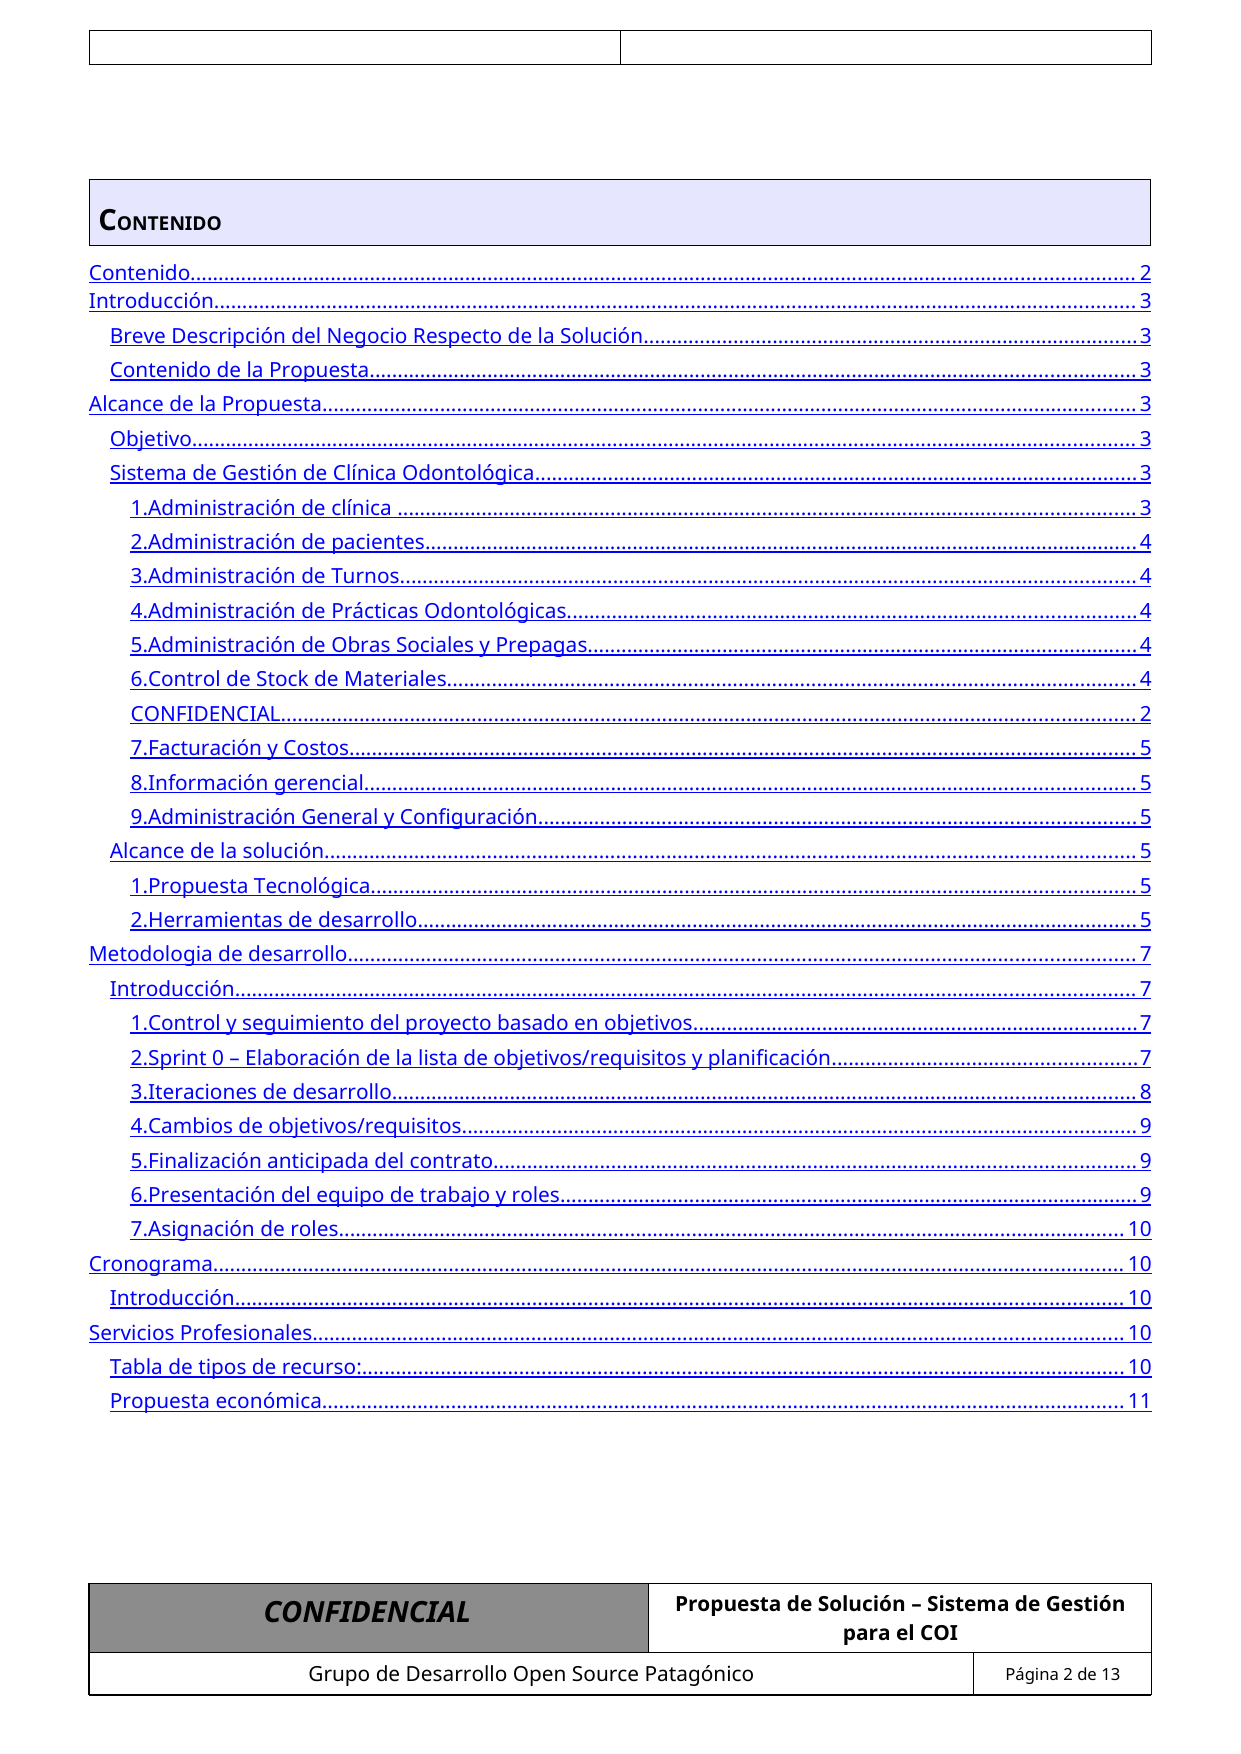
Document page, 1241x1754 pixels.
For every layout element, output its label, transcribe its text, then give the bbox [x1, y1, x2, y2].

text 6.Control de Stock de Materiales. 4 [130, 664, 1151, 689]
text Introducción 7 [109, 974, 1151, 998]
text 4.Cambios de objetivos/requisitos 9 [130, 1111, 1151, 1136]
text 8.Información gerencial 5 [130, 768, 1151, 792]
text Introducción 3 [89, 286, 1151, 311]
text 6.Presentación del equipo de trabajo y roles 9 [130, 1180, 1151, 1204]
text Breve Descripción del Negocio Respecto de la Solución. 3 [109, 321, 1151, 345]
subtitle Contenido [90, 180, 1150, 245]
text Sistema de Gestión de Clínica Odontológica 3 [109, 458, 1151, 482]
text Contenido 2 [89, 258, 1151, 282]
text 4.Administración de Prácticas Odontológicas. 4 [130, 596, 1151, 620]
text 2.Administración de pacientes 4 [130, 527, 1151, 551]
text 5.Finalización anticipada del contrato 9 [130, 1146, 1151, 1170]
text Objetivo 3 [109, 424, 1151, 448]
text Propuesta económica 11 [109, 1386, 1151, 1411]
text Alcance de la solución. 5 [109, 836, 1151, 861]
text Metodologia de desarrollo 7 [89, 939, 1151, 964]
text [109, 483, 1151, 487]
text 9.Administración General y Configuración 5 [130, 802, 1151, 826]
text 1.Control y seguimiento del proyecto basado en objetivos 7 [130, 1008, 1151, 1032]
text 7.Facturación y Costos 5 [130, 733, 1151, 757]
text Introducción 10 [109, 1283, 1151, 1307]
text Contenido de la Propuesta. 3 [109, 355, 1151, 379]
text 1.Propuesta Tecnológica. 5 [130, 871, 1151, 895]
text CONFIDENCIAL 2 [130, 699, 1151, 723]
text 1.Administración de clínica 3 [130, 493, 1151, 517]
text 5.Administración de Obras Sociales y Prepagas. 4 [130, 630, 1151, 654]
text Tabla de tipos de recurso: 10 [109, 1352, 1151, 1376]
text [109, 1308, 1151, 1312]
text 7.Asignación de roles 10 [130, 1214, 1151, 1239]
text Alcance de la Propuesta 3 [89, 389, 1151, 414]
text 2.Sprint 0 – Elaboración de la lista de objetivos/requisitos y planificación 7 [130, 1043, 1151, 1067]
text 3.Administración de Turnos. 4 [130, 561, 1151, 586]
text 2.Herramientas de desarrollo 5 [130, 905, 1151, 929]
text Cronograma 10 [89, 1249, 1151, 1273]
text Servicios Profesionales 10 [89, 1318, 1151, 1342]
text 3.Iteraciones de desarrollo 8 [130, 1077, 1151, 1101]
